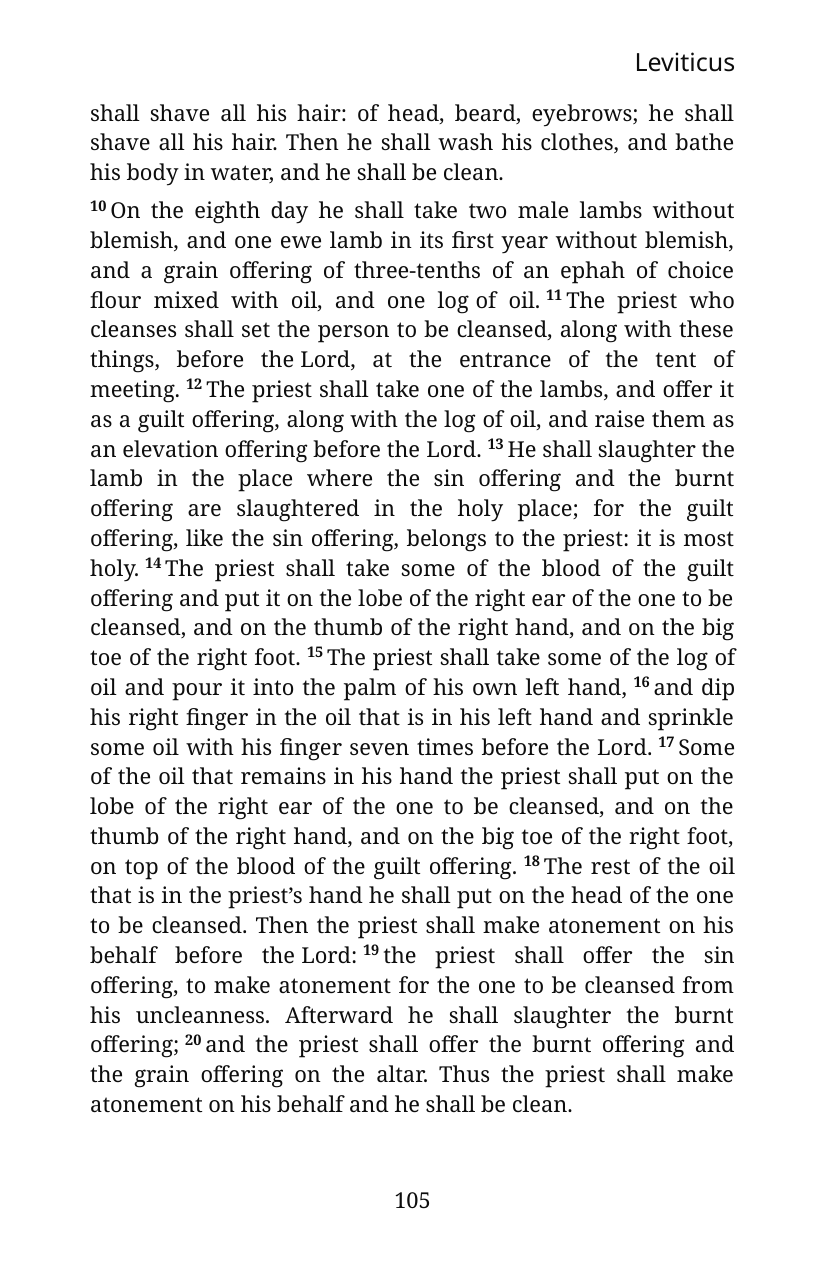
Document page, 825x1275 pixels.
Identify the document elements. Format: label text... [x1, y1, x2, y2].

text 10 On the eighth day he shall take two male lambs without blemish, and one ewe lamb in its first year without blemish, and a grain offering of three-tenths of an ephah of choice flour mixed with oil, and one log of oil. 11 The priest who cleanses shall set the person to be cleansed, along with these things, before the Lord, at the entrance of the tent of meeting. 12 The priest shall take one of the lambs, and offer it as a guilt offering, along with the log of oil, and raise them as an elevation offering before the Lord. 13 He shall slaughter the lamb in the place where the sin offering and the burnt offering are slaughtered in the holy place; for the guilt offering, like the sin offering, belongs to the priest: it is most holy. 14 The priest shall take some of the blood of the guilt offering and put it on the lobe of the right ear of the one to be cleansed, and on the thumb of the right hand, and on the big toe of the right foot. 15 The priest shall take some of the log of oil and pour it into the palm of his own left hand, 16 and dip his right finger in the oil that is in his left hand and sprinkle some oil with his finger seven times before the Lord. 17 Some of the oil that remains in his hand the priest shall put on the lobe of the right ear of the one to be cleansed, and on the thumb of the right hand, and on the big toe of the right foot, on top of the blood of the guilt offering. 18 The rest of the oil that is in the priest’s hand he shall put on the head of the one to be cleansed. Then the priest shall make atonement on his behalf before the Lord: 19 the priest shall offer the sin offering, to make atonement for the one to be cleansed from his uncleanness. Afterward he shall slaughter the burnt offering; 20 and the priest shall offer the burnt offering and the grain offering on the altar. Thus the priest shall make atonement on his behalf and he shall be clean. [90, 195, 735, 1119]
text shall shave all his hair: of head, beard, eyebrows; he shall shave all his hair. Then he shall wash his clothes, and bathe his body in water, and he shall be clean. [90, 97, 735, 187]
